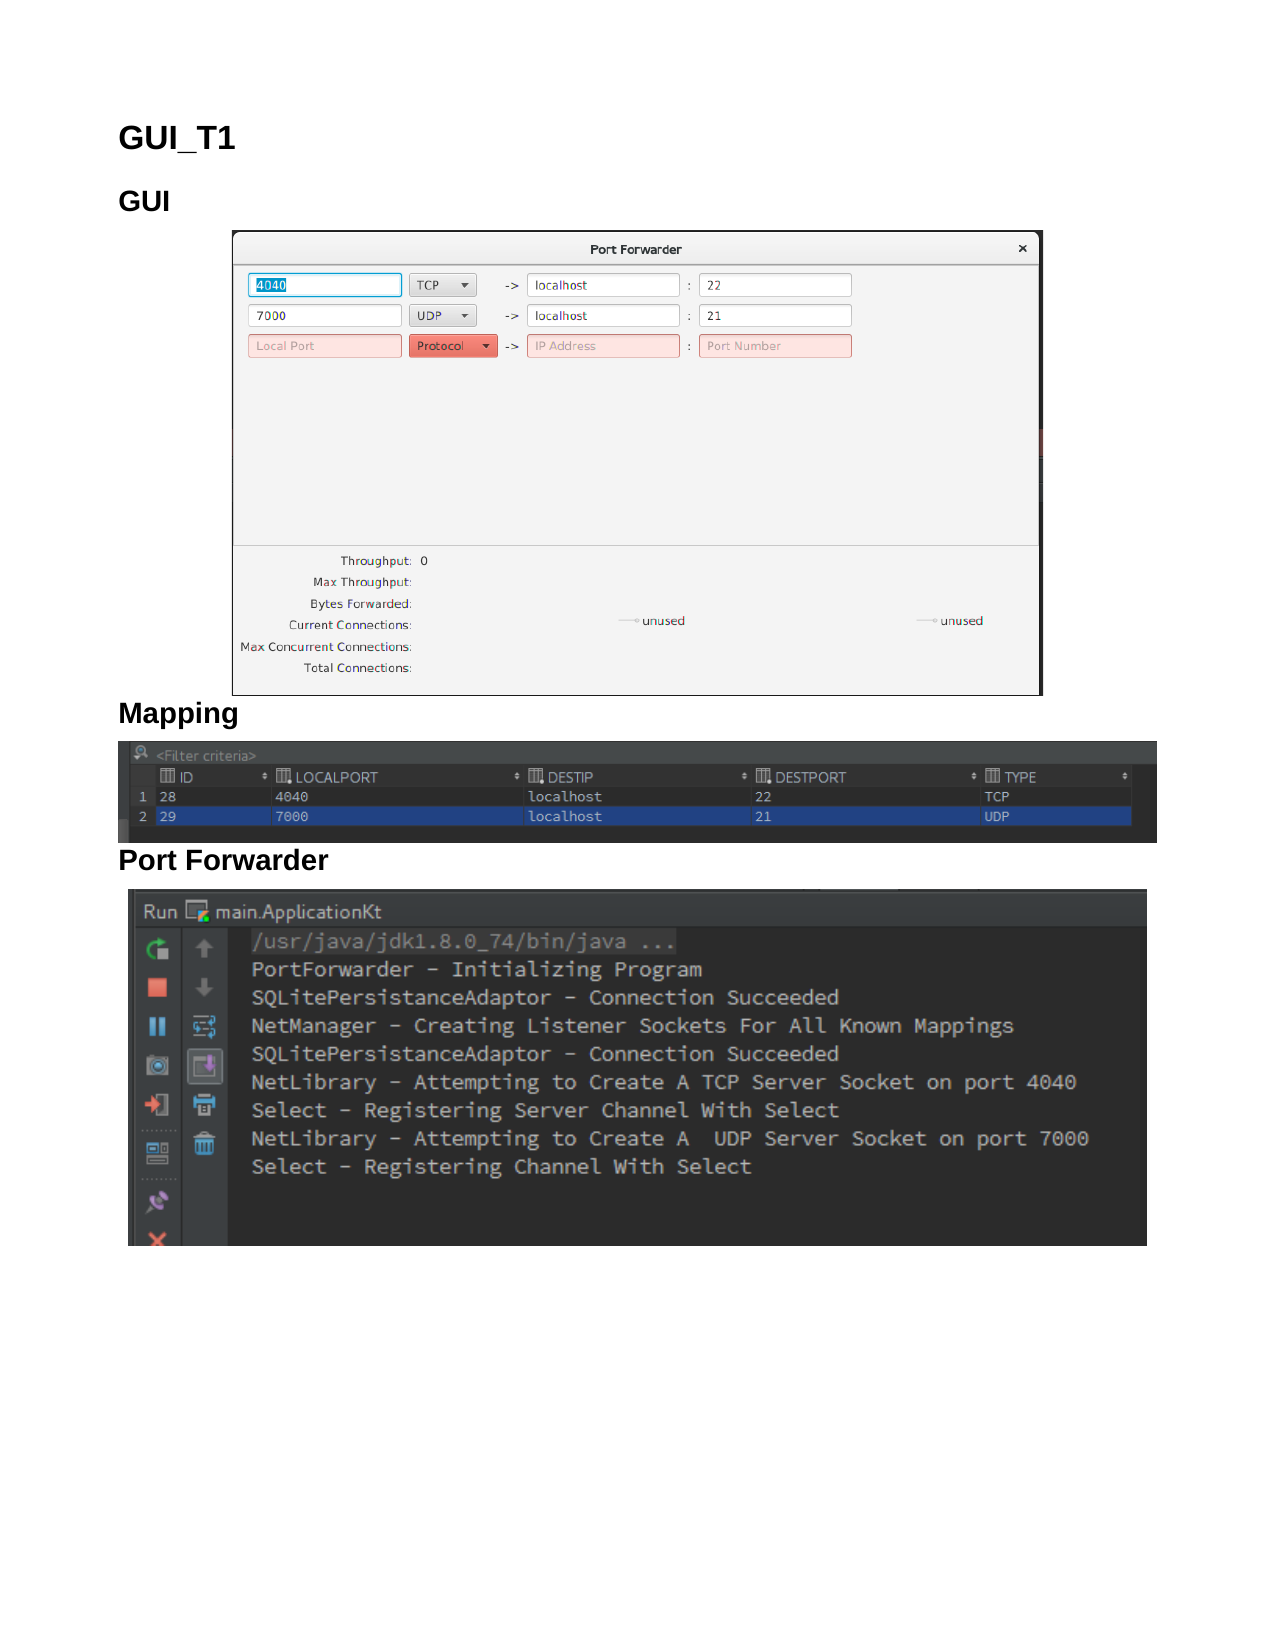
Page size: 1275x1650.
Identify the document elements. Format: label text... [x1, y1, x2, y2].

subtitle GUI [118, 184, 1157, 218]
picture [128, 889, 1147, 1246]
picture [118, 741, 1157, 843]
picture [231, 230, 1044, 696]
subtitle Mapping [118, 696, 1157, 729]
subtitle Port Forwarder [118, 843, 1157, 877]
subtitle GUI_T1 [118, 118, 1157, 157]
